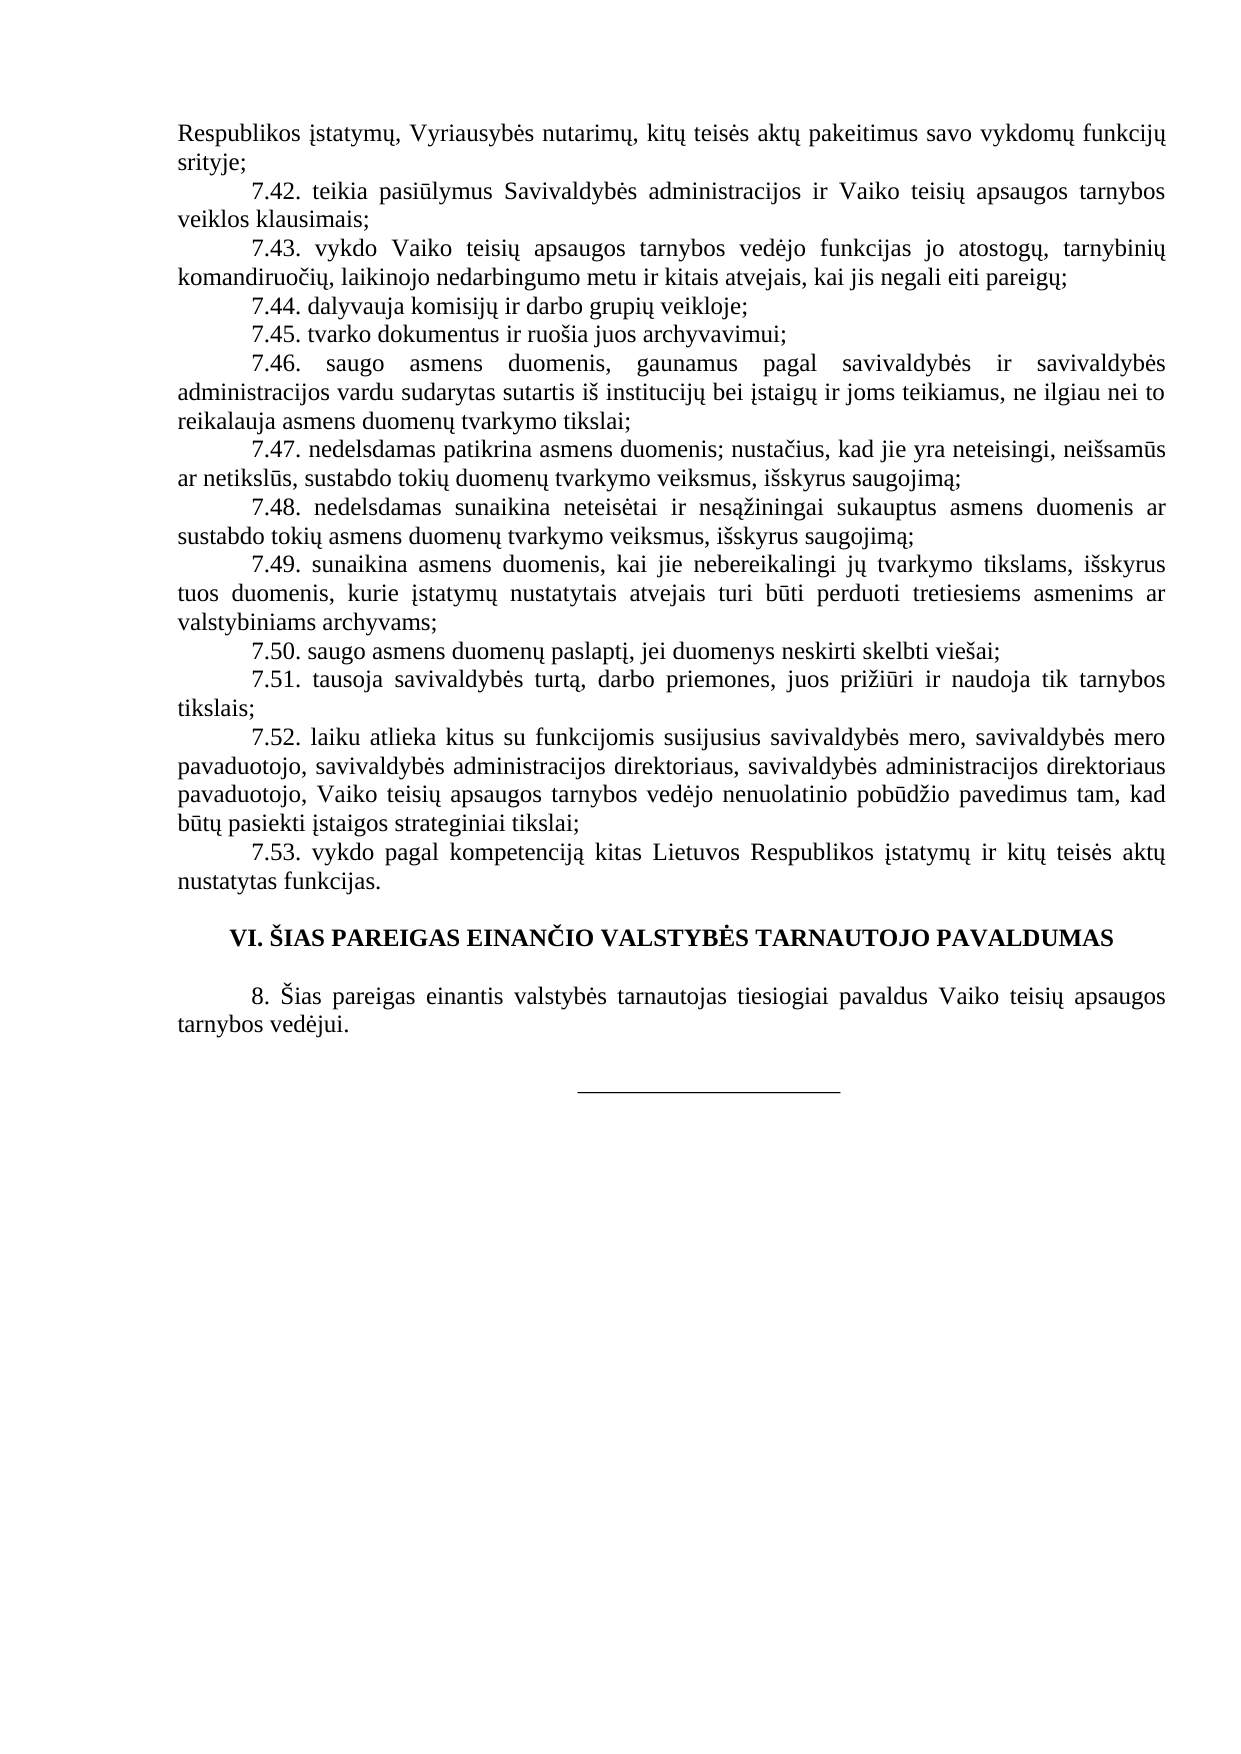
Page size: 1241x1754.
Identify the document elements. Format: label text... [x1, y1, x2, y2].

text 7.45. tvarko dokumentus ir ruošia juos archyvavimui; [177, 319, 1167, 348]
text 7.53. vykdo pagal kompetenciją kitas Lietuvos Respublikos įstatymų ir kitų teisės aktų nustatytas funkcijas. [177, 837, 1167, 894]
text 7.44. dalyvauja komisijų ir darbo grupių veikloje; [177, 291, 1167, 319]
text 7.49. sunaikina asmens duomenis, kai jie nebereikalingi jų tvarkymo tikslams, išskyrus tuos duomenis, kurie įstatymų nustatytais atvejais turi būti perduoti tretiesiems asmenims ar valstybiniams archyvams; [177, 549, 1167, 636]
text _____________________ [177, 1067, 1167, 1096]
text VI. ŠIAS PAREIGAS EINANČIO VALSTYBĖS TARNAUTOJO PAVALDUMAS [177, 923, 1167, 952]
text 7.50. saugo asmens duomenų paslaptį, jei duomenys neskirti skelbti viešai; [177, 636, 1167, 664]
text 7.52. laiku atlieka kitus su funkcijomis susijusius savivaldybės mero, savivaldybės mero pavaduotojo, savivaldybės administracijos direktoriaus, savivaldybės administracijos direktoriaus pavaduotojo, Vaiko teisių apsaugos tarnybos vedėjo nenuolatinio pobūdžio pavedimus tam, kad būtų pasiekti įstaigos strateginiai tikslai; [177, 722, 1167, 837]
text 7.47. nedelsdamas patikrina asmens duomenis; nustačius, kad jie yra neteisingi, neišsamūs ar netikslūs, sustabdo tokių duomenų tvarkymo veiksmus, išskyrus saugojimą; [177, 434, 1167, 492]
text 7.51. tausoja savivaldybės turtą, darbo priemones, juos prižiūri ir naudoja tik tarnybos tikslais; [177, 664, 1167, 722]
text 7.46. saugo asmens duomenis, gaunamus pagal savivaldybės ir savivaldybės administracijos vardu sudarytas sutartis iš institucijų bei įstaigų ir joms teikiamus, ne ilgiau nei to reikalauja asmens duomenų tvarkymo tikslai; [177, 348, 1167, 434]
text 7.42. teikia pasiūlymus Savivaldybės administracijos ir Vaiko teisių apsaugos tarnybos veiklos klausimais; [177, 176, 1167, 233]
text 8. Šias pareigas einantis valstybės tarnautojas tiesiogiai pavaldus Vaiko teisių apsaugos tarnybos vedėjui. [177, 981, 1167, 1038]
text 7.48. nedelsdamas sunaikina neteisėtai ir nesąžiningai sukauptus asmens duomenis ar sustabdo tokių asmens duomenų tvarkymo veiksmus, išskyrus saugojimą; [177, 492, 1167, 549]
text 7.43. vykdo Vaiko teisių apsaugos tarnybos vedėjo funkcijas jo atostogų, tarnybinių komandiruočių, laikinojo nedarbingumo metu ir kitais atvejais, kai jis negali eiti pareigų; [177, 233, 1167, 291]
text Respublikos įstatymų, Vyriausybės nutarimų, kitų teisės aktų pakeitimus savo vykdomų funkcijų srityje; [177, 118, 1167, 176]
